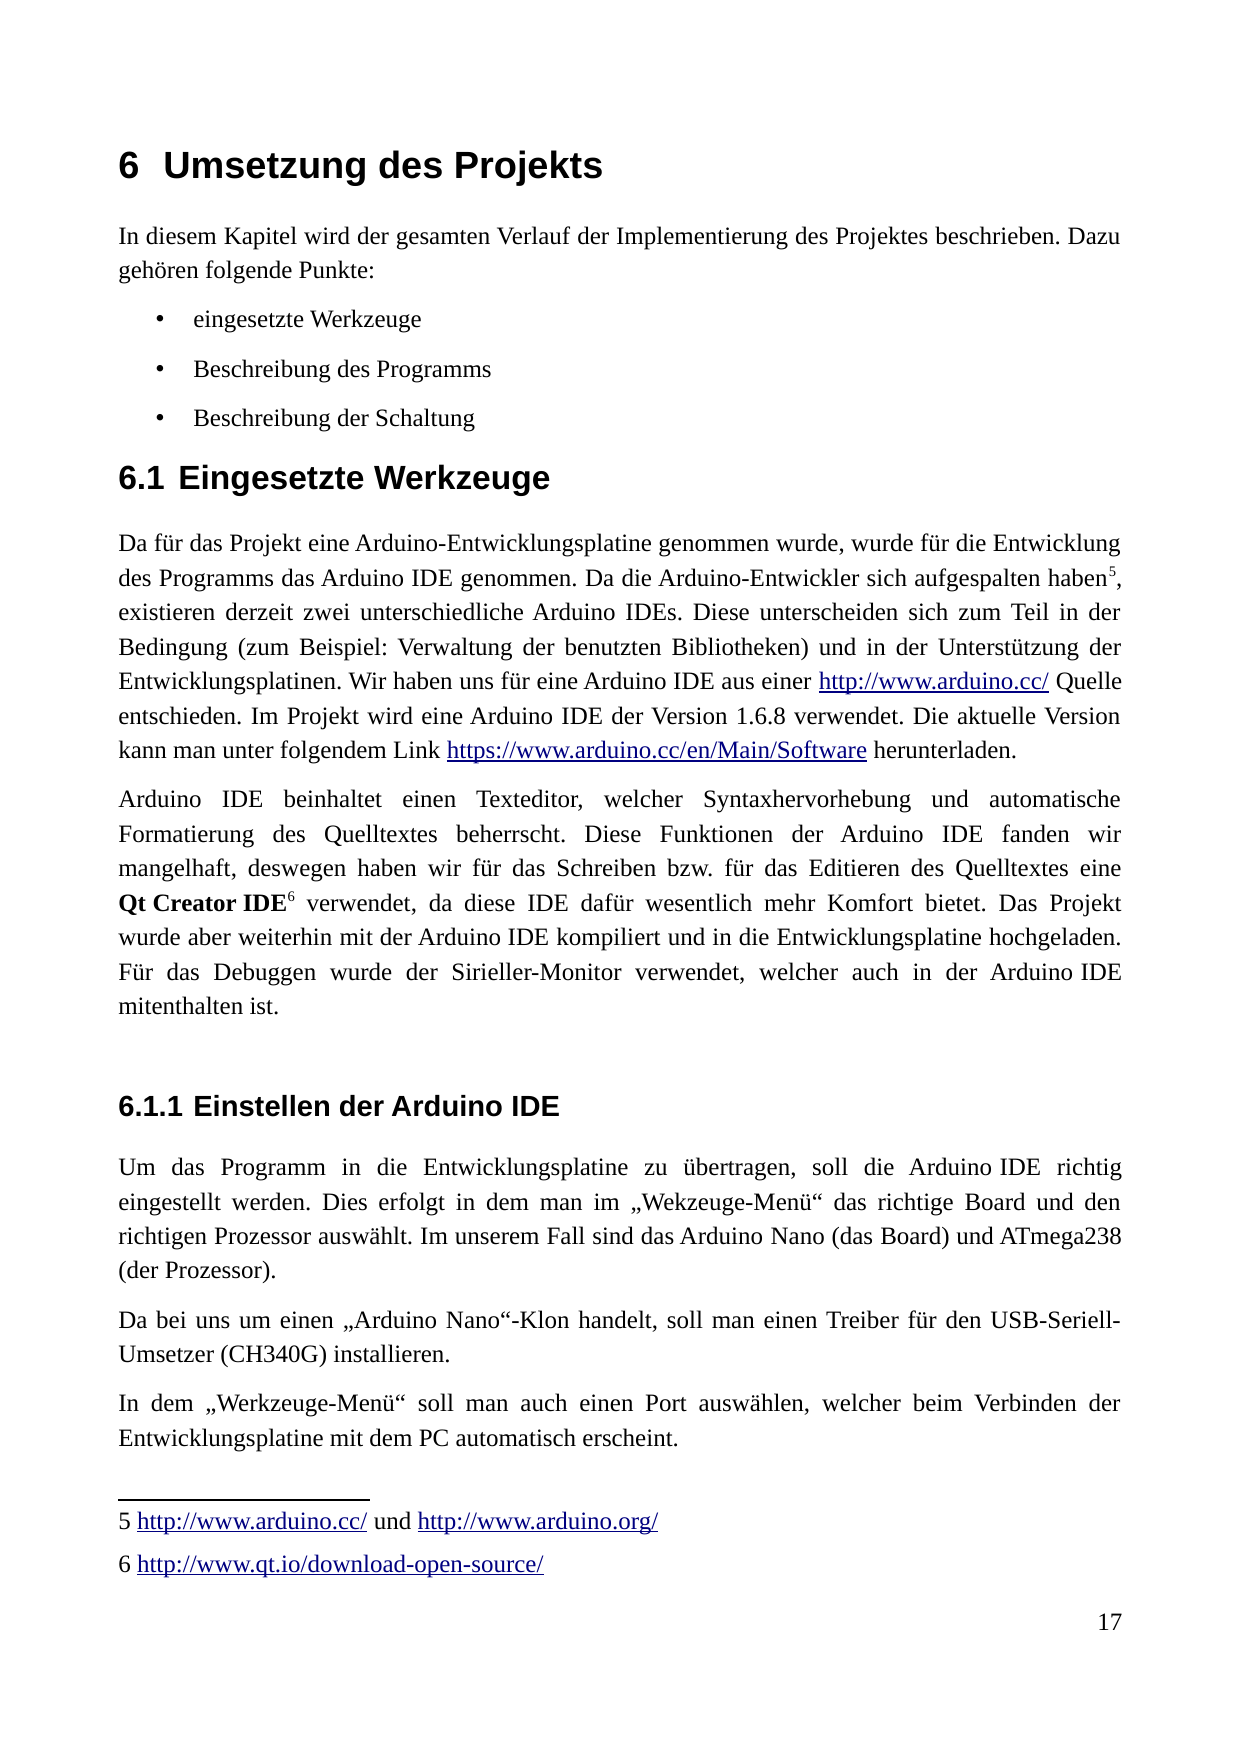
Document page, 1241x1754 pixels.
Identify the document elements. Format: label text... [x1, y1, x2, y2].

list eingesetzte Werkzeuge [156, 304, 1122, 333]
subtitle Einstellen der Arduino IDE [118, 1089, 1122, 1123]
text Da für das Projekt eine Arduino-Entwicklungsplatine genommen wurde, wurde für die Entwicklung des Programms das Arduino IDE genommen. Da die Arduino-Entwickler sich aufgespalten haben, existieren derzeit zwei unterschiedliche Arduino IDEs. Diese unterscheiden sich zum Teil in der Bedingung (zum Beispiel: Verwaltung der benutzten Bibliotheken) und in der Unterstützung der Entwicklungsplatinen. Wir haben uns für eine Arduino IDE aus einer http://www.arduino.cc/ Quelle entschieden. Im Projekt wird eine Arduino IDE der Version 1.6.8 verwendet. Die aktuelle Version kann man unter folgendem Link https://www.arduino.cc/en/Main/Software herunterladen. [118, 528, 1122, 764]
text Um das Programm in die Entwicklungsplatine zu übertragen, soll die Arduino IDE richtig eingestellt werden. Dies erfolgt in dem man im „Wekzeuge-Menü“ das richtige Board und den richtigen Prozessor auswählt. Im unserem Fall sind das Arduino Nano (das Board) und ATmega238 (der Prozessor). [118, 1152, 1122, 1284]
text In dem „Werkzeuge-Menü“ soll man auch einen Port auswählen, welcher beim Verbinden der Entwicklungsplatine mit dem PC automatisch erscheint. [118, 1388, 1122, 1451]
subtitle Umsetzung des Projekts [118, 143, 1122, 187]
text In diesem Kapitel wird der gesamten Verlauf der Implementierung des Projektes beschrieben. Dazu gehören folgende Punkte: [118, 221, 1122, 284]
text Arduino IDE beinhaltet einen Texteditor, welcher Syntaxhervorhebung und automatische Formatierung des Quelltextes beherrscht. Diese Funktionen der Arduino IDE fanden wir mangelhaft, deswegen haben wir für das Schreiben bzw. für das Editieren des Quelltextes eine Qt Creator IDE verwendet, da diese IDE dafür wesentlich mehr Komfort bietet. Das Projekt wurde aber weiterhin mit der Arduino IDE kompiliert und in die Entwicklungsplatine hochgeladen. Für das Debuggen wurde der Sirieller-Monitor verwendet, welcher auch in der Arduino IDE mitenthalten ist. [118, 784, 1122, 1020]
subtitle Eingesetzte Werkzeuge [118, 458, 1122, 497]
list Beschreibung der Schaltung [156, 403, 1122, 431]
list Beschreibung des Programms [156, 354, 1122, 382]
text http://www.qt.io/download-open-source/ [118, 1549, 1122, 1578]
text Da bei uns um einen „Arduino Nano“-Klon handelt, soll man einen Treiber für den USB-Seriell-Umsetzer (CH340G) installieren. [118, 1305, 1122, 1368]
text http://www.arduino.cc/ und http://www.arduino.org/ [118, 1506, 1122, 1534]
